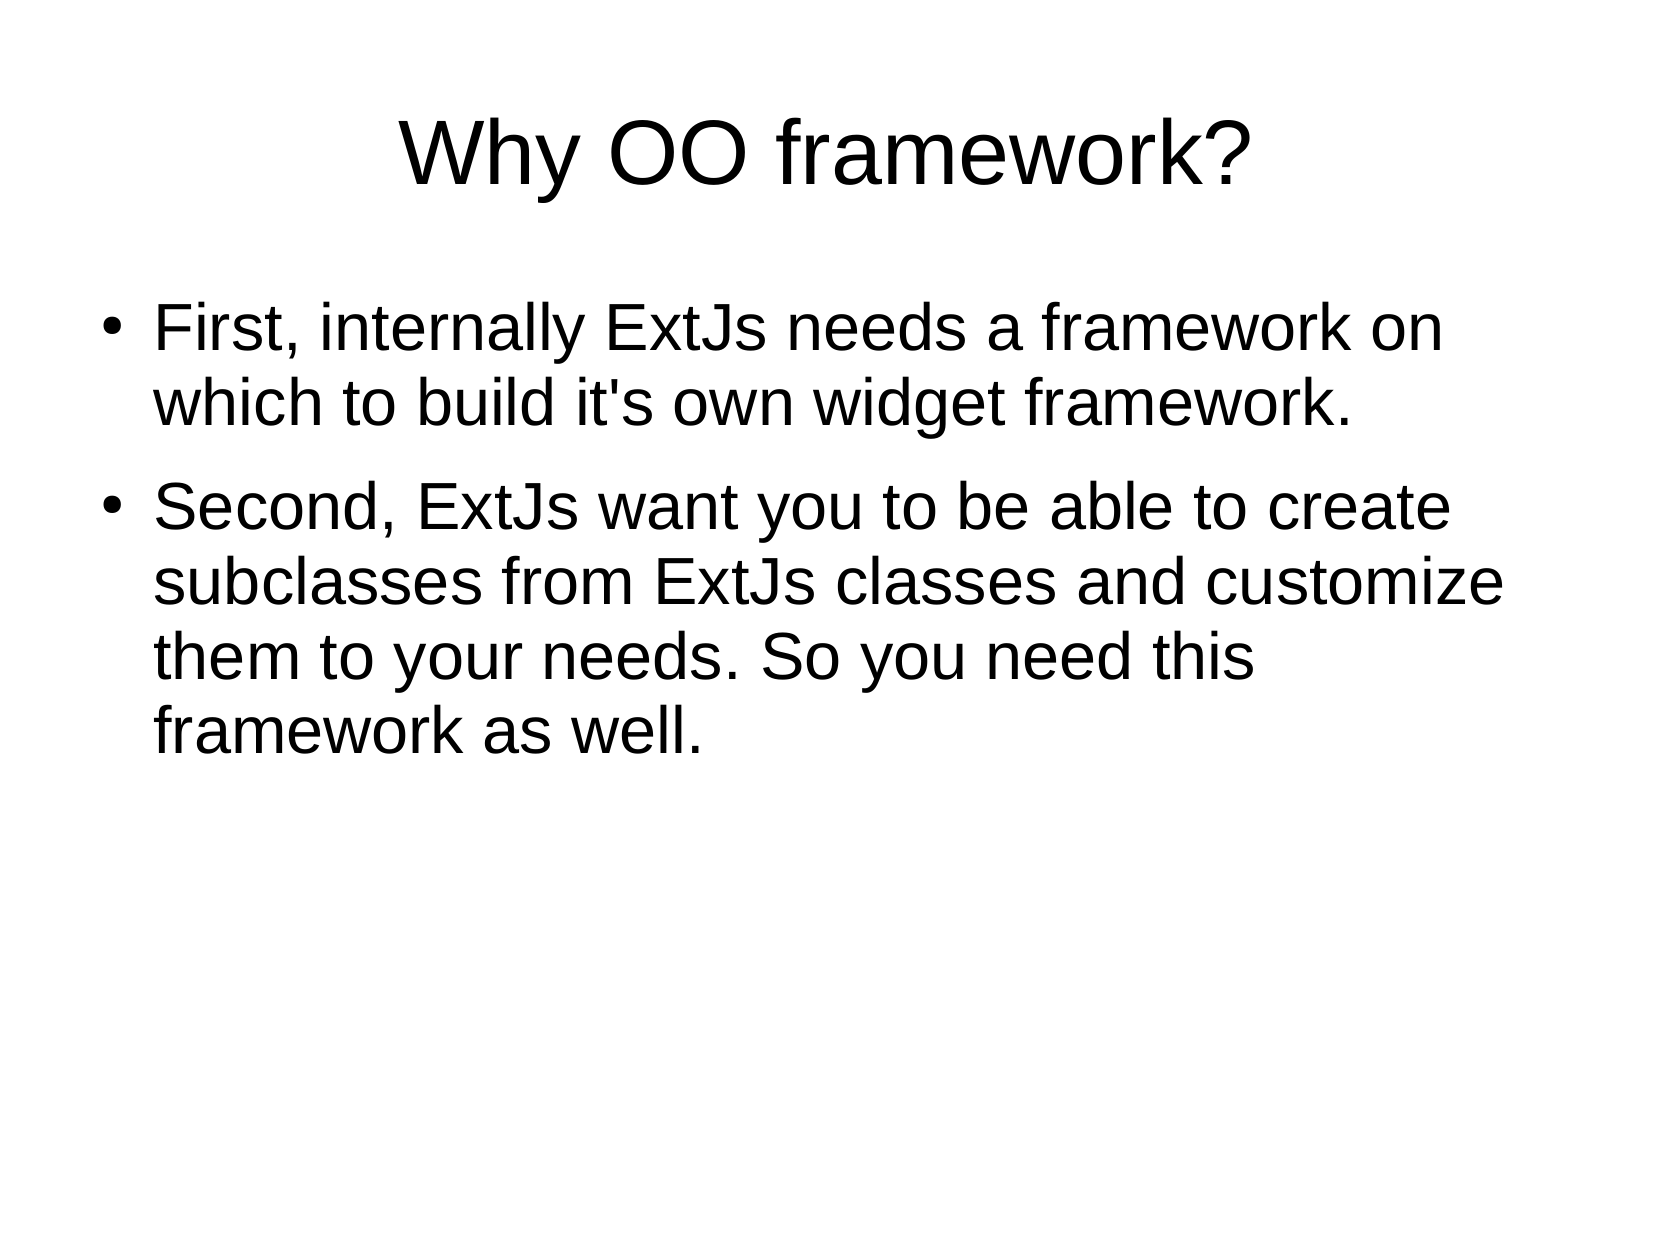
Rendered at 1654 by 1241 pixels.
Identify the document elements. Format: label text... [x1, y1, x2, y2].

title Why OO framework? [82, 49, 1571, 257]
list First, internally ExtJs needs a framework on which to build it's own widget framework. Second, ExtJs want you to be able to create subclasses from ExtJs classes and customize them to your needs. So you need this framework as well. [82, 290, 1538, 1010]
